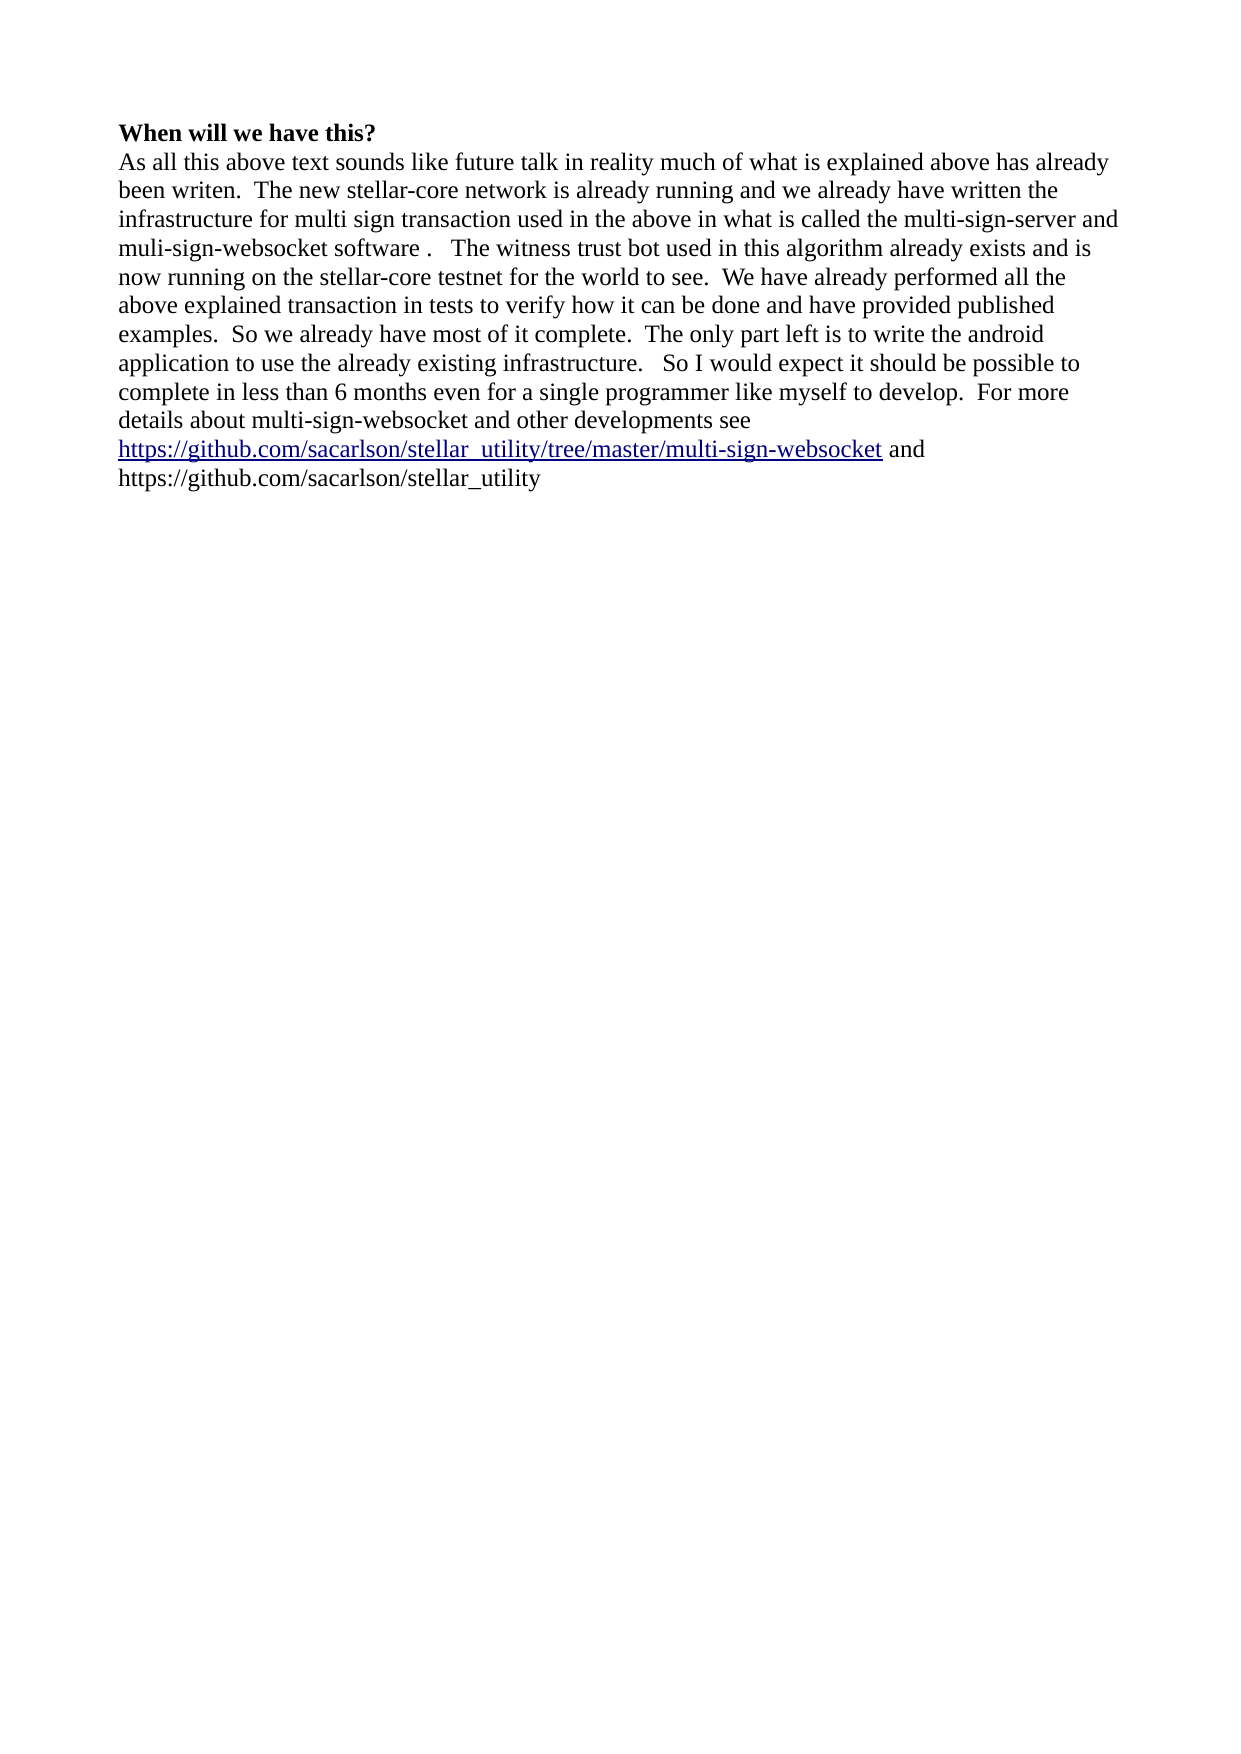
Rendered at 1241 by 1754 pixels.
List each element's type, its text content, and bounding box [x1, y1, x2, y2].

text As all this above text sounds like future talk in reality much of what is explained above has already been writen. The new stellar-core network is already running and we already have written the infrastructure for multi sign transaction used in the above in what is called the multi-sign-server and muli-sign-websocket software . The witness trust bot used in this algorithm already exists and is now running on the stellar-core testnet for the world to see. We have already performed all the above explained transaction in tests to verify how it can be done and have provided published examples. So we already have most of it complete. The only part left is to write the android application to use the already existing infrastructure. So I would expect it should be possible to complete in less than 6 months even for a single programmer like myself to develop. For more details about multi-sign-websocket and other developments see https://github.com/sacarlson/stellar_utility/tree/master/multi-sign-websocket and https://github.com/sacarlson/stellar_utility [118, 147, 1122, 492]
text When will we have this? [118, 118, 1122, 147]
